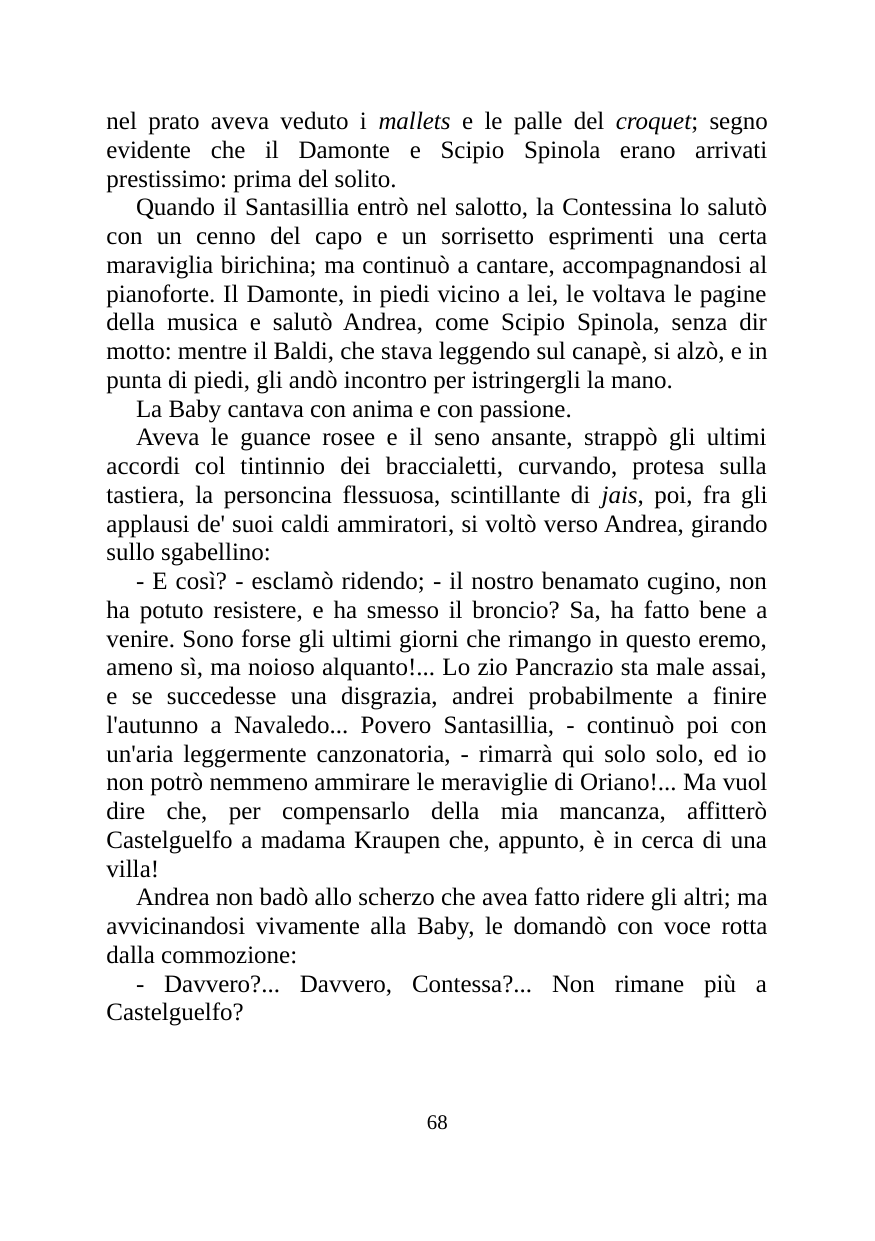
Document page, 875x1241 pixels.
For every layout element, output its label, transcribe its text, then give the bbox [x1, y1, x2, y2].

text Quando il Santasillia entrò nel salotto, la Contessina lo salutò con un cenno del capo e un sorrisetto esprimenti una certa maraviglia birichina; ma continuò a cantare, accompagnandosi al pianoforte. Il Damonte, in piedi vicino a lei, le voltava le pagine della musica e salutò Andrea, come Scipio Spinola, senza dir motto: mentre il Baldi, che stava leggendo sul canapè, si alzò, e in punta di piedi, gli andò incontro per istringergli la mano. [106, 192, 768, 394]
text - E così? - esclamò ridendo; - il nostro benamato cugino, non ha potuto resistere, e ha smesso il broncio? Sa, ha fatto bene a venire. Sono forse gli ultimi giorni che rimango in questo eremo, ameno sì, ma noioso alquanto!... Lo zio Pancrazio sta male assai, e se succedesse una disgrazia, andrei probabilmente a finire l'autunno a Navaledo... Povero Santasillia, - continuò poi con un'aria leggermente canzonatoria, - rimarrà qui solo solo, ed io non potrò nemmeno ammirare le meraviglie di Oriano!... Ma vuol dire che, per compensarlo della mia mancanza, affitterò Castelguelfo a madama Kraupen che, appunto, è in cerca di una villa! [106, 566, 768, 882]
text Aveva le guance rosee e il seno ansante, strappò gli ultimi accordi col tintinnio dei braccialetti, curvando, protesa sulla tastiera, la personcina flessuosa, scintillante di jais, poi, fra gli applausi de' suoi caldi ammiratori, si voltò verso Andrea, girando sullo sgabellino: [106, 422, 768, 566]
text nel prato aveva veduto i mallets e le palle del croquet; segno evidente che il Damonte e Scipio Spinola erano arrivati prestissimo: prima del solito. [106, 106, 768, 192]
text La Baby cantava con anima e con passione. [106, 394, 768, 422]
text Andrea non badò allo scherzo che avea fatto ridere gli altri; ma avvicinandosi vivamente alla Baby, le domandò con voce rotta dalla commozione: [106, 882, 768, 969]
text - Davvero?... Davvero, Contessa?... Non rimane più a Castelguelfo? [106, 969, 768, 1026]
